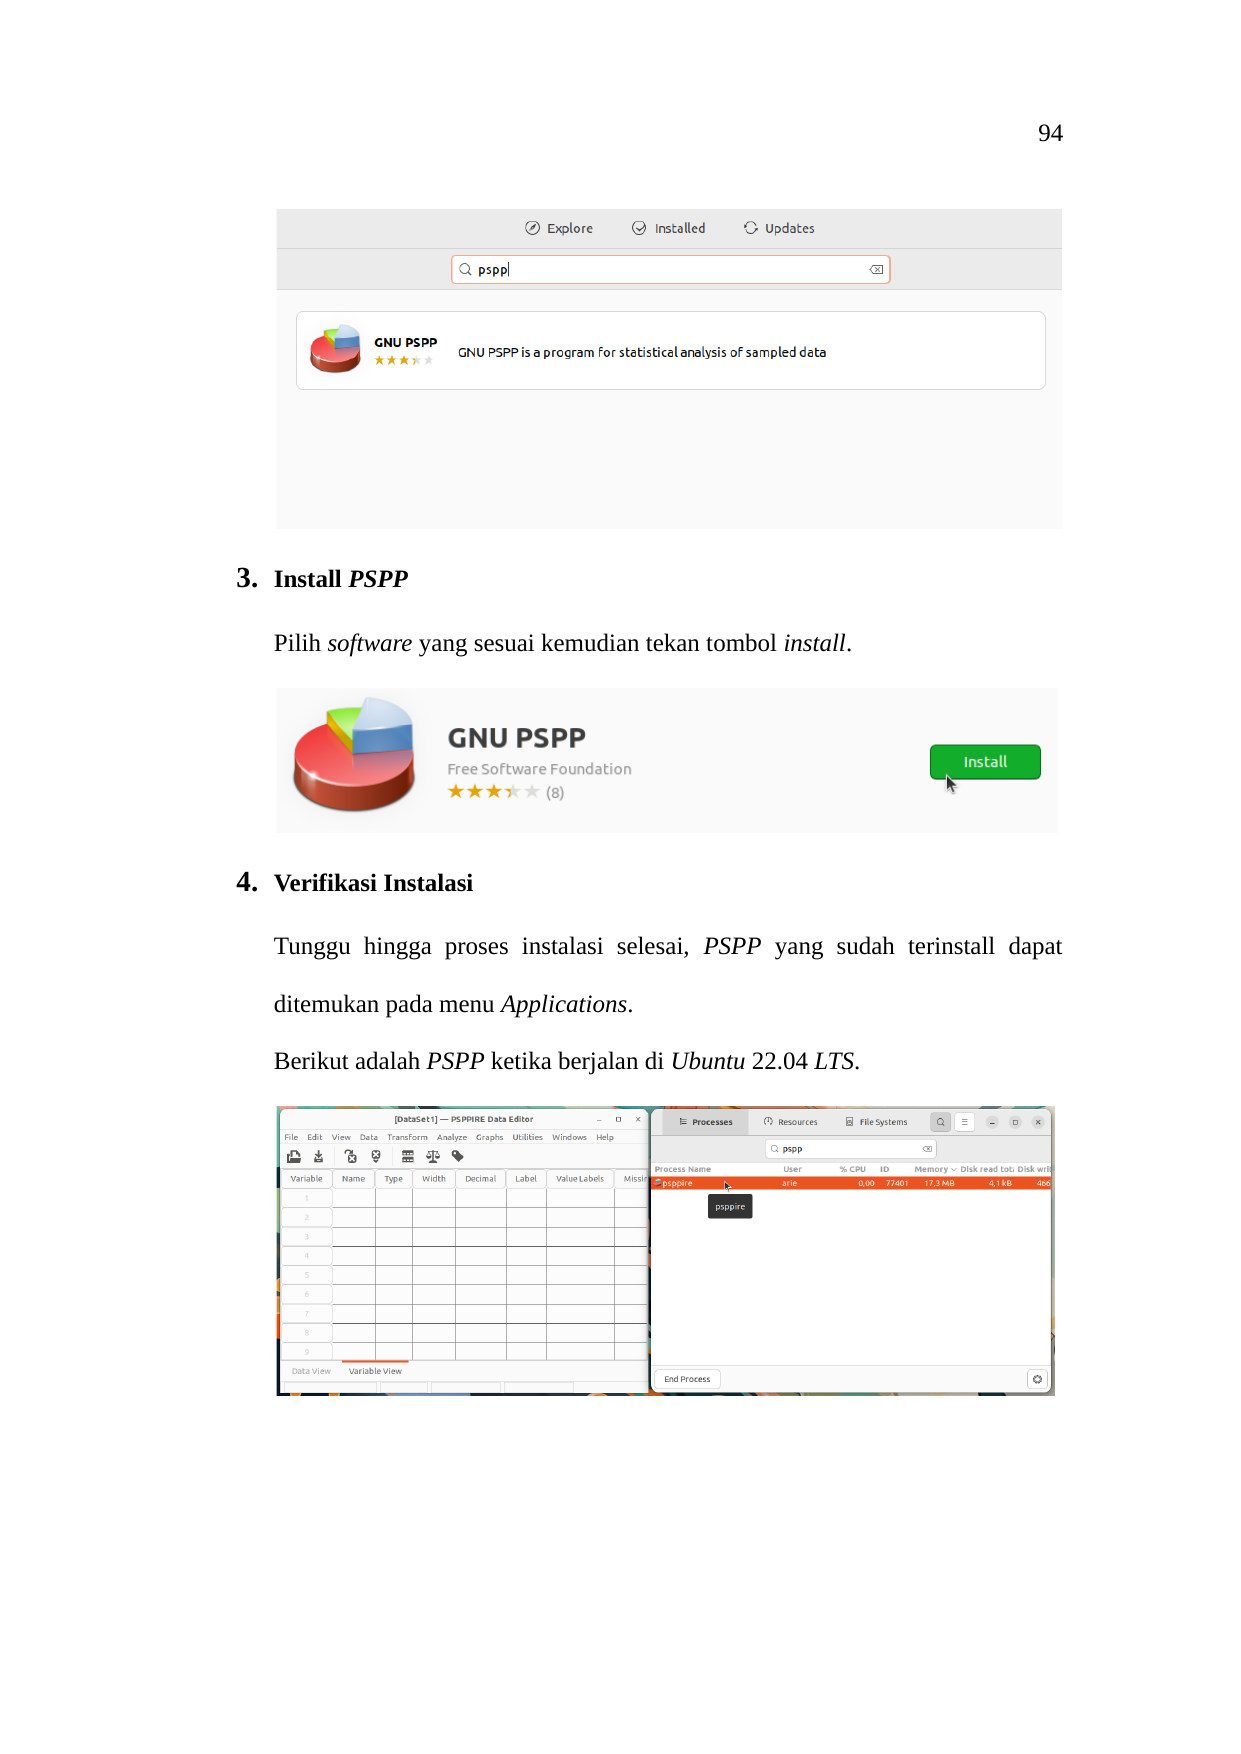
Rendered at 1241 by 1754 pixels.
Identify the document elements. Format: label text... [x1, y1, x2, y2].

list Tunggu hingga proses instalasi selesai, PSPP yang sudah terinstall dapat ditemukan pada menu Applications. [236, 931, 1063, 1017]
list Pilih software yang sesuai kemudian tekan tombol install. [236, 628, 1063, 656]
picture [276, 208, 1062, 529]
list Berikut adalah PSPP ketika berjalan di Ubuntu 22.04 LTS. [236, 1046, 1063, 1075]
picture [276, 688, 1058, 833]
list Verifikasi Instalasi [236, 864, 1063, 898]
list Install PSPP [236, 561, 1063, 594]
picture [276, 1106, 1055, 1396]
